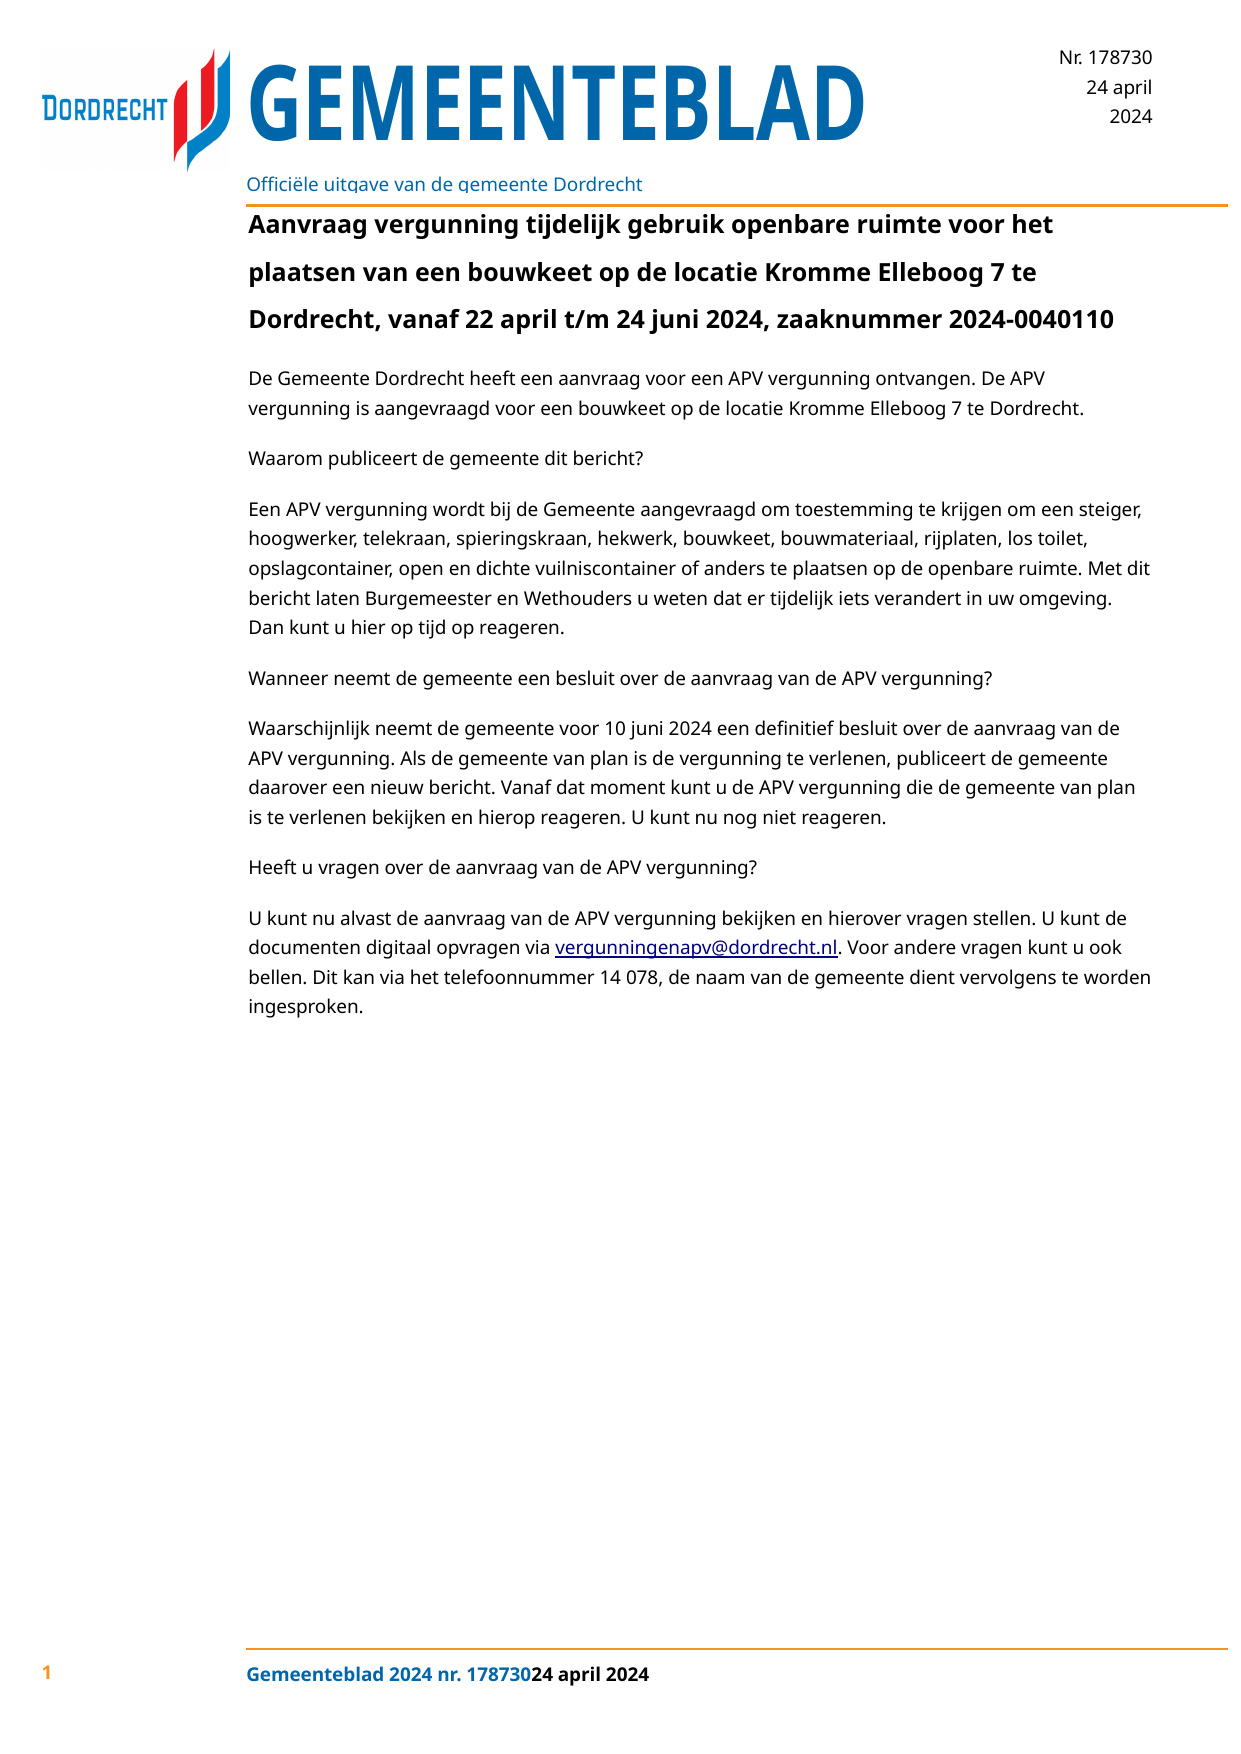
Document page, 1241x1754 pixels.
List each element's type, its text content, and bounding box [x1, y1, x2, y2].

picture [41, 47, 231, 172]
text Aanvraag vergunning tijdelijk gebruik openbare ruimte voor het plaatsen van een bouwkeet op de locatie Kromme Elleboog 7 te Dordrecht, vanaf 22 april t/m 24 juni 2024, zaaknummer 2024-0040110 [248, 207, 1152, 336]
text U kunt nu alvast de aanvraag van de APV vergunning bekijken en hierover vragen stellen. U kunt de documenten digitaal opvragen via vergunningenapv@dordrecht.nl. Voor andere vragen kunt u ook bellen. Dit kan via het telefoonnummer 14 078, de naam van de gemeente dient vervolgens te worden ingesproken. [248, 905, 1152, 1019]
text Een APV vergunning wordt bij de Gemeente aangevraagd om toestemming te krijgen om een steiger, hoogwerker, telekraan, spieringskraan, hekwerk, bouwkeet, bouwmateriaal, rijplaten, los toilet, opslagcontainer, open en dichte vuilniscontainer of anders te plaatsen op de openbare ruimte. Met dit bericht laten Burgemeester en Wethouders u weten dat er tijdelijk iets verandert in uw omgeving. Dan kunt u hier op tijd op reageren. [248, 496, 1152, 640]
text Waarom publiceert de gemeente dit bericht? [248, 446, 1152, 471]
text Wanneer neemt de gemeente een besluit over de aanvraag van de APV vergunning? [248, 665, 1152, 690]
text De Gemeente Dordrecht heeft een aanvraag voor een APV vergunning ontvangen. De APV vergunning is aangevraagd voor een bouwkeet op de locatie Kromme Elleboog 7 te Dordrecht. [248, 366, 1152, 421]
text Heeft u vragen over de aanvraag van de APV vergunning? [248, 854, 1152, 880]
text Waarschijnlijk neemt de gemeente voor 10 juni 2024 een definitief besluit over de aanvraag van de APV vergunning. Als de gemeente van plan is de vergunning te verlenen, publiceert de gemeente daarover een nieuw bericht. Vanaf dat moment kunt u de APV vergunning die de gemeente van plan is te verlenen bekijken en hierop reageren. U kunt nu nog niet reageren. [248, 715, 1152, 829]
